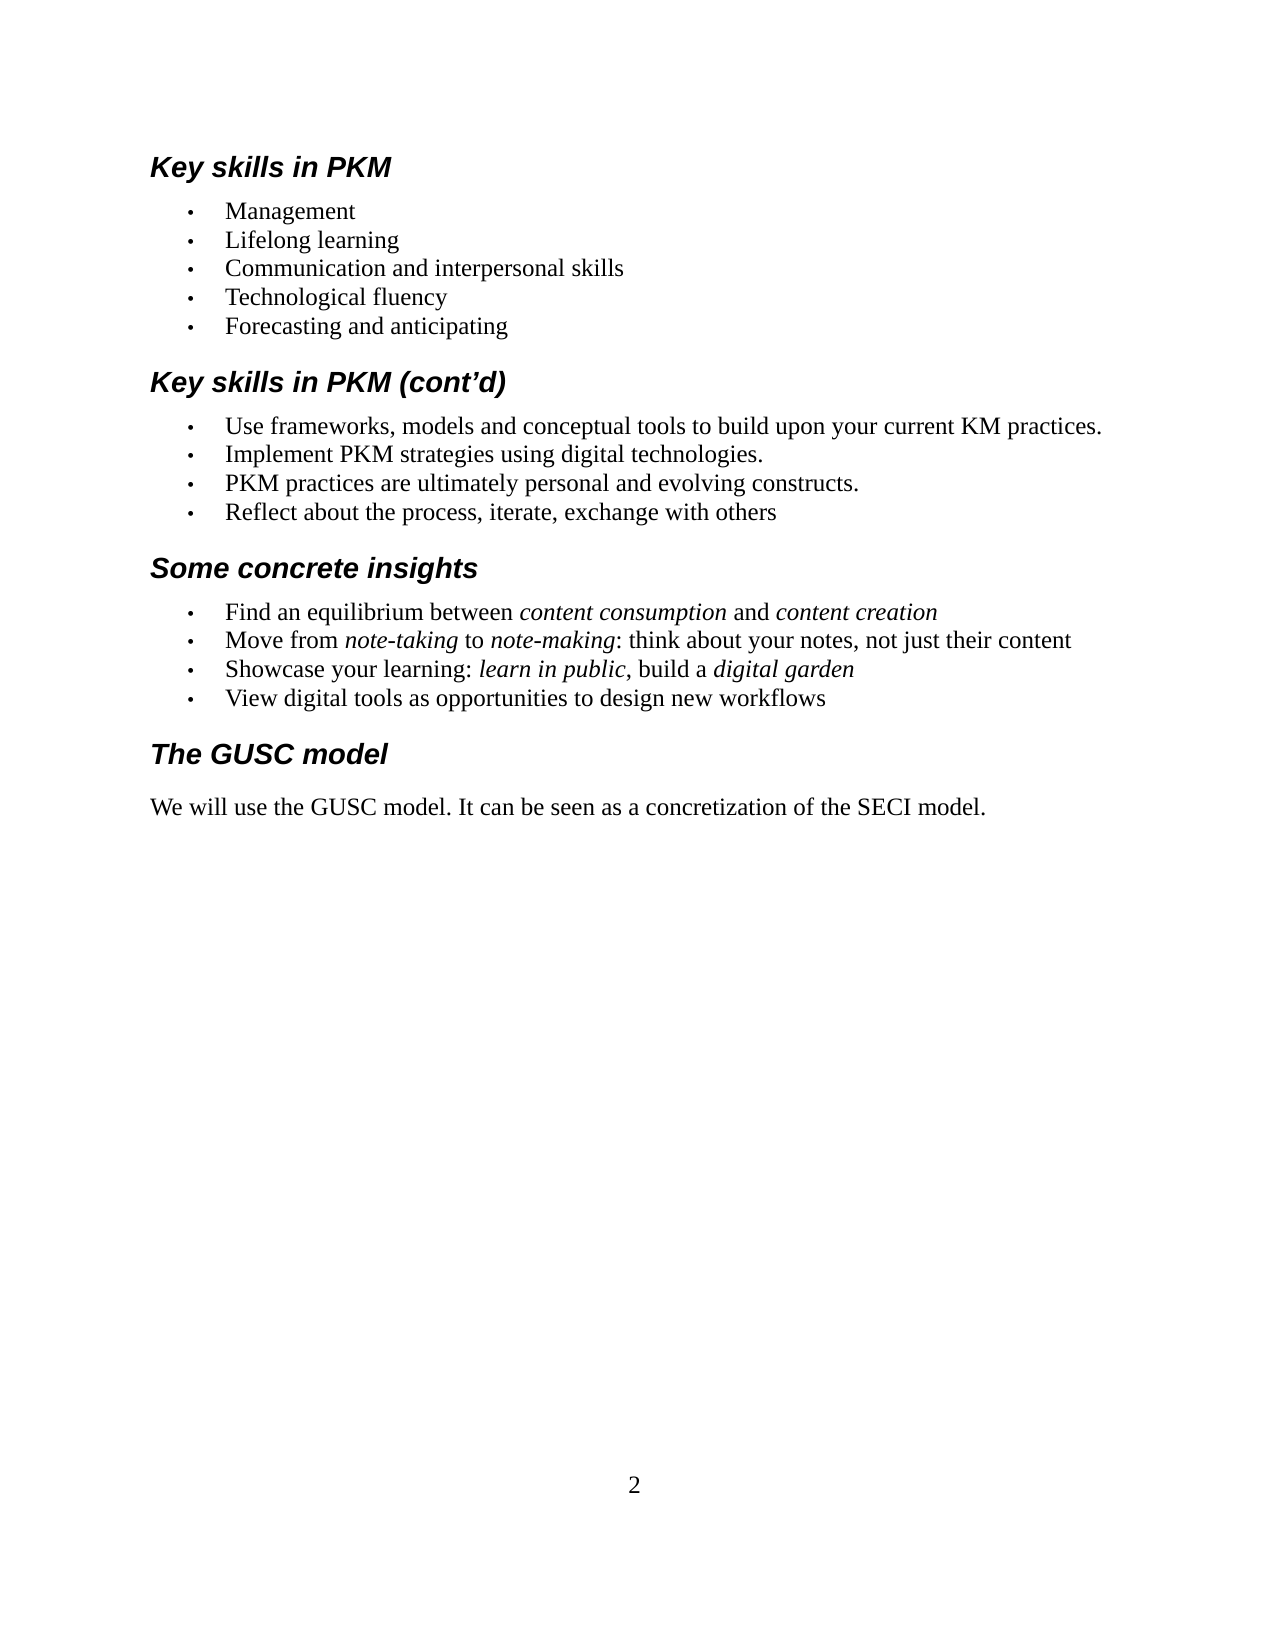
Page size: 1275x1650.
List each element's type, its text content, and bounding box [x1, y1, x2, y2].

list Implement PKM strategies using digital technologies. [187, 439, 1125, 468]
list Communication and interpersonal skills [187, 253, 1125, 282]
list Reflect about the process, iterate, exchange with others [187, 497, 1125, 526]
list Technological fluency [187, 282, 1125, 311]
subtitle Key skills in PKM [150, 150, 1125, 183]
list Management [187, 196, 1125, 225]
list Use frameworks, models and conceptual tools to build upon your current KM practices. [187, 411, 1125, 439]
subtitle Key skills in PKM (cont’d) [150, 365, 1125, 398]
list Lifelong learning [187, 225, 1125, 253]
list Showcase your learning: learn in public, build a digital garden [187, 654, 1125, 683]
list View digital tools as opportunities to design new workflows [187, 683, 1125, 712]
subtitle The GUSC model [150, 737, 1125, 770]
subtitle Some concrete insights [150, 551, 1125, 584]
list PKM practices are ultimately personal and evolving constructs. [187, 468, 1125, 497]
list Find an equilibrium between content consumption and content creation [187, 597, 1125, 626]
text We will use the GUSC model. It can be seen as a concretization of the SECI model. [150, 792, 1125, 821]
list Move from note-taking to note-making: think about your notes, not just their content [187, 626, 1125, 654]
list Forecasting and anticipating [187, 311, 1125, 340]
